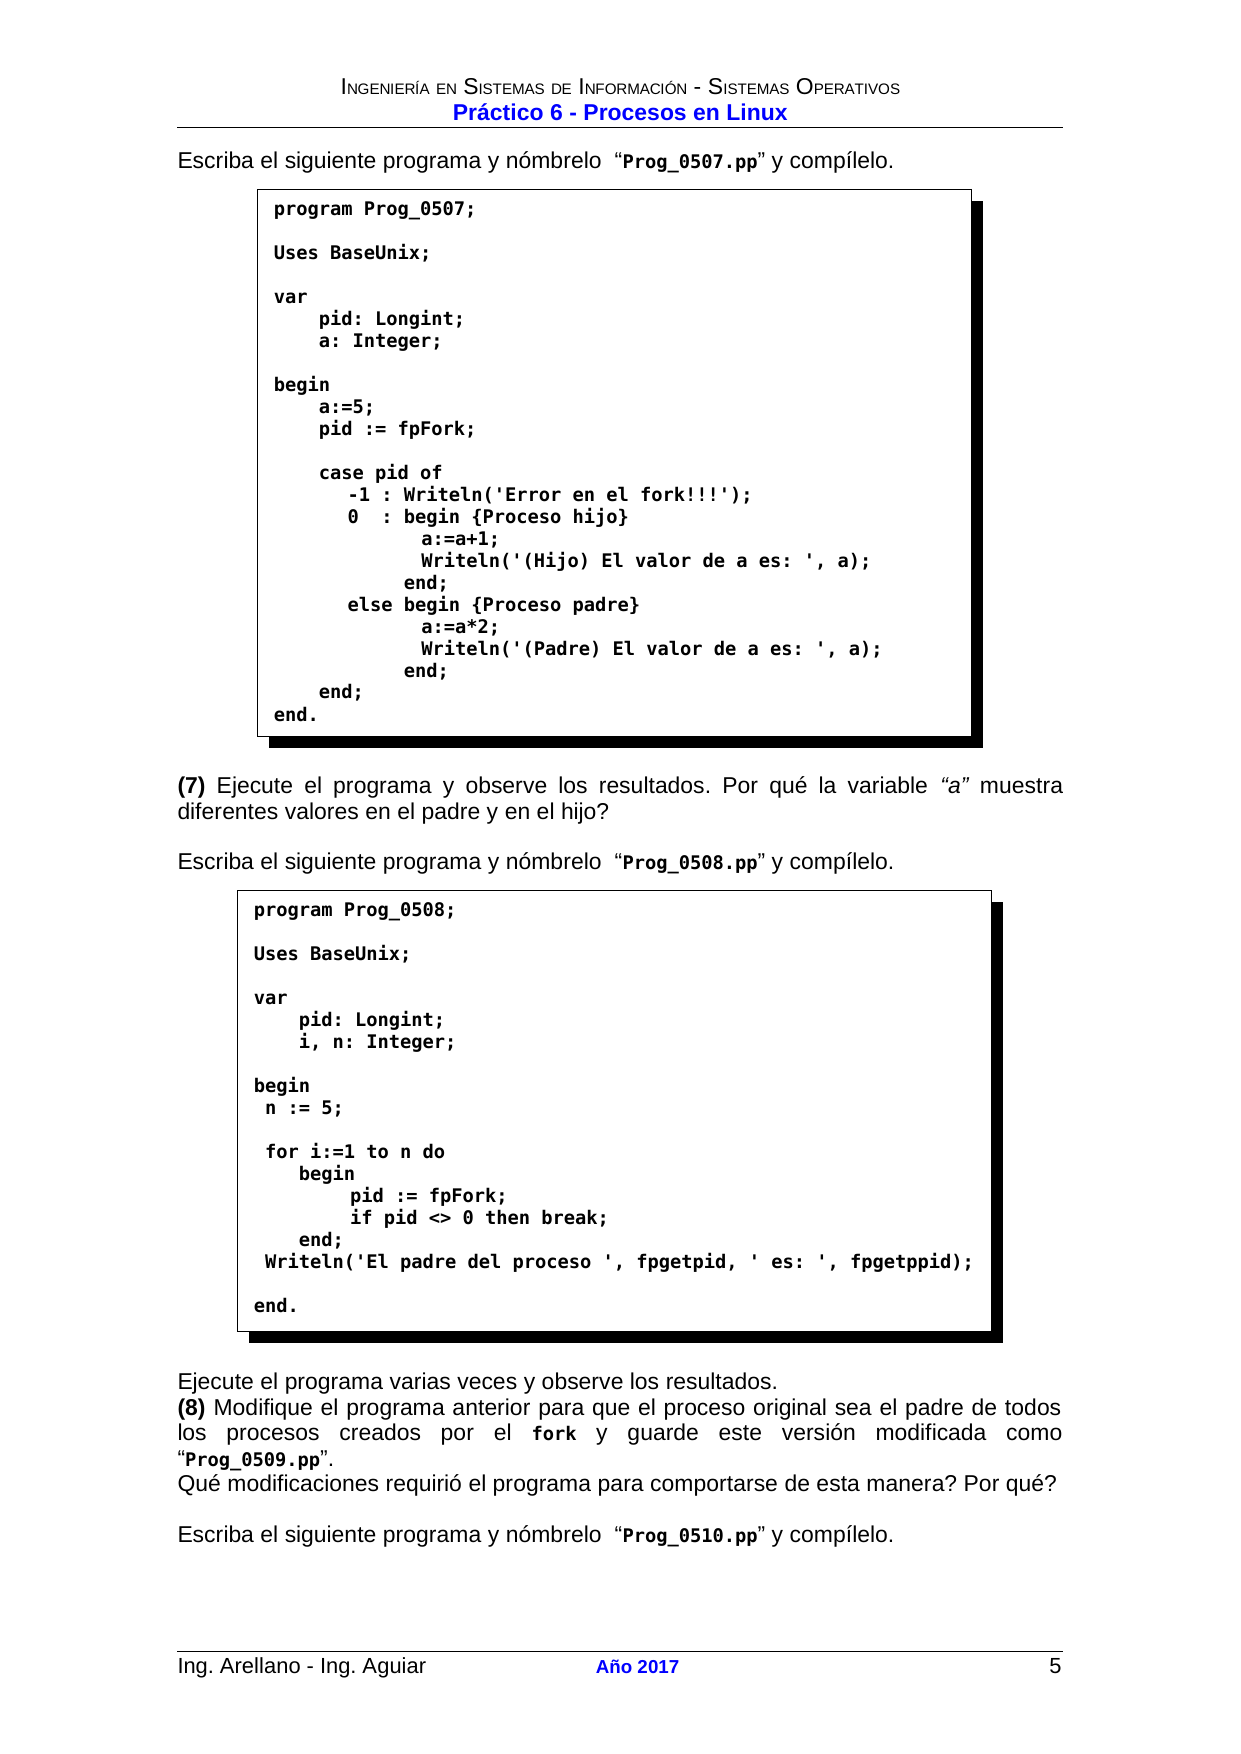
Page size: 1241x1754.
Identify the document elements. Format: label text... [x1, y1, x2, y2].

text end; [274, 681, 954, 703]
text Qué modificaciones requirió el programa para comportarse de esta manera? Por qué? [177, 1471, 1063, 1496]
text a: Integer; [274, 330, 954, 352]
text -1 : Writeln('Error en el fork!!!'); [274, 484, 954, 506]
text a:=a*2; [274, 616, 954, 637]
text Uses BaseUnix; [274, 242, 954, 264]
text begin [254, 1163, 974, 1185]
text Writeln('El padre del proceso ', fpgetpid, ' es: ', fpgetppid); [254, 1251, 974, 1273]
text pid := fpFork; [274, 418, 954, 440]
text case pid of [274, 462, 954, 484]
text Writeln('(Hijo) El valor de a es: ', a); [274, 549, 954, 572]
text Uses BaseUnix; [254, 943, 974, 965]
text end; [274, 659, 954, 681]
text end. [274, 703, 954, 725]
text (7) Ejecute el programa y observe los resultados. Por qué la variable “a” muestra diferentes valores en el padre y en el hijo? [177, 773, 1063, 824]
text a:=a+1; [274, 528, 954, 549]
text 0 : begin {Proceso hijo} [274, 506, 954, 528]
text Escriba el siguiente programa y nómbrelo “Prog_0510.pp” y compílelo. [177, 1522, 1063, 1547]
text i, n: Integer; [254, 1031, 974, 1053]
text (8) Modifique el programa anterior para que el proceso original sea el padre de todos los procesos creados por el fork y guarde este versión modificada como “Prog_0509.pp”. [177, 1394, 1063, 1471]
text Ejecute el programa varias veces y observe los resultados. [177, 1369, 1063, 1394]
text for i:=1 to n do [254, 1141, 974, 1163]
text pid: Longint; [254, 1009, 974, 1031]
text pid := fpFork; [254, 1185, 974, 1207]
text end; [274, 572, 954, 593]
text n := 5; [254, 1097, 974, 1119]
text program Prog_0508; [254, 899, 974, 921]
text Writeln('(Padre) El valor de a es: ', a); [274, 637, 954, 659]
text end; [254, 1229, 974, 1251]
text Escriba el siguiente programa y nómbrelo “Prog_0507.pp” y compílelo. [177, 148, 1063, 173]
text var [254, 987, 974, 1009]
text a:=5; [274, 396, 954, 418]
text begin [254, 1075, 974, 1097]
text var [274, 286, 954, 308]
text Escriba el siguiente programa y nómbrelo “Prog_0508.pp” y compílelo. [177, 849, 1063, 874]
text begin [274, 374, 954, 396]
text else begin {Proceso padre} [274, 593, 954, 616]
text pid: Longint; [274, 308, 954, 330]
text if pid <> 0 then break; [254, 1207, 974, 1229]
text end. [254, 1295, 974, 1317]
text program Prog_0507; [274, 198, 954, 220]
